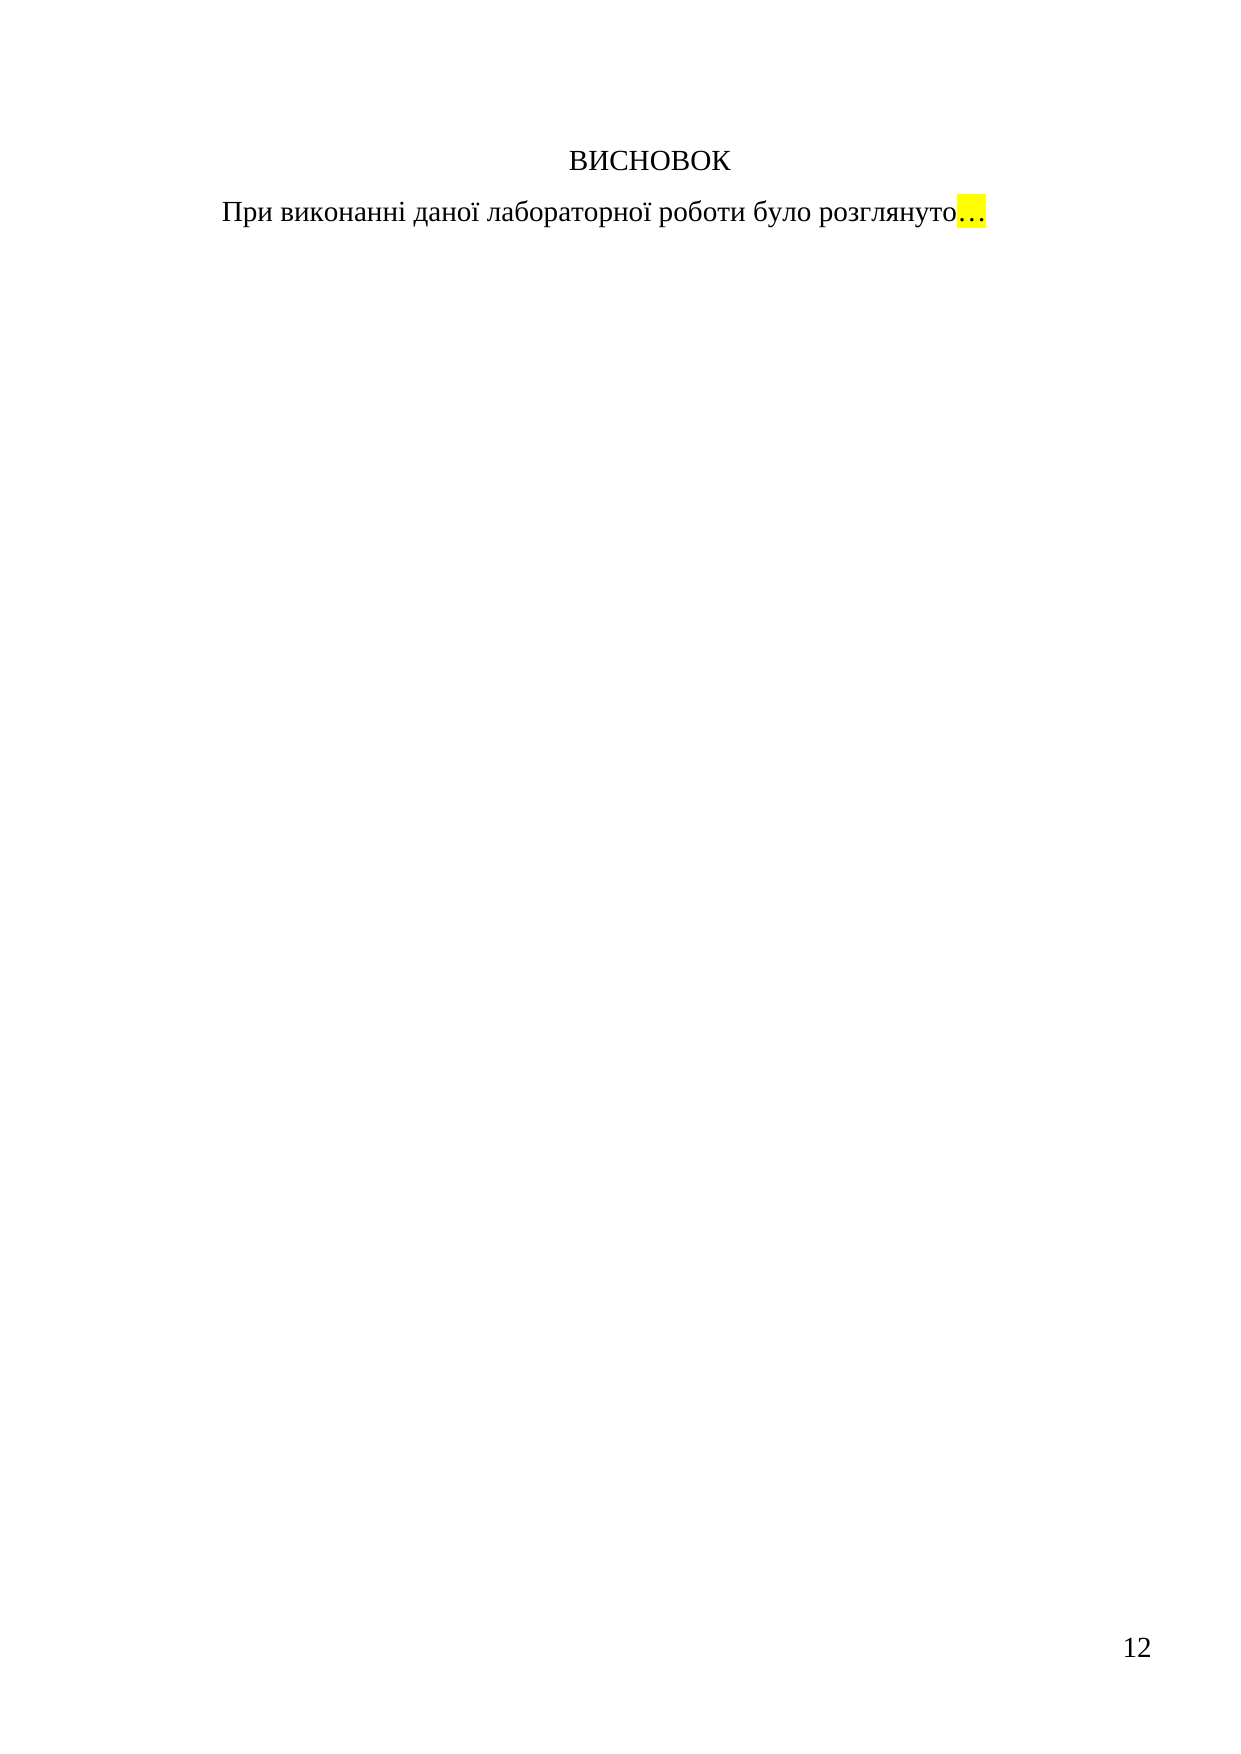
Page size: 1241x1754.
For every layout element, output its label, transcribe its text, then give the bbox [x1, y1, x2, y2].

text Висновок [148, 143, 1152, 177]
text При виконанні даної лабораторної роботи було розглянуто… [148, 194, 1152, 228]
